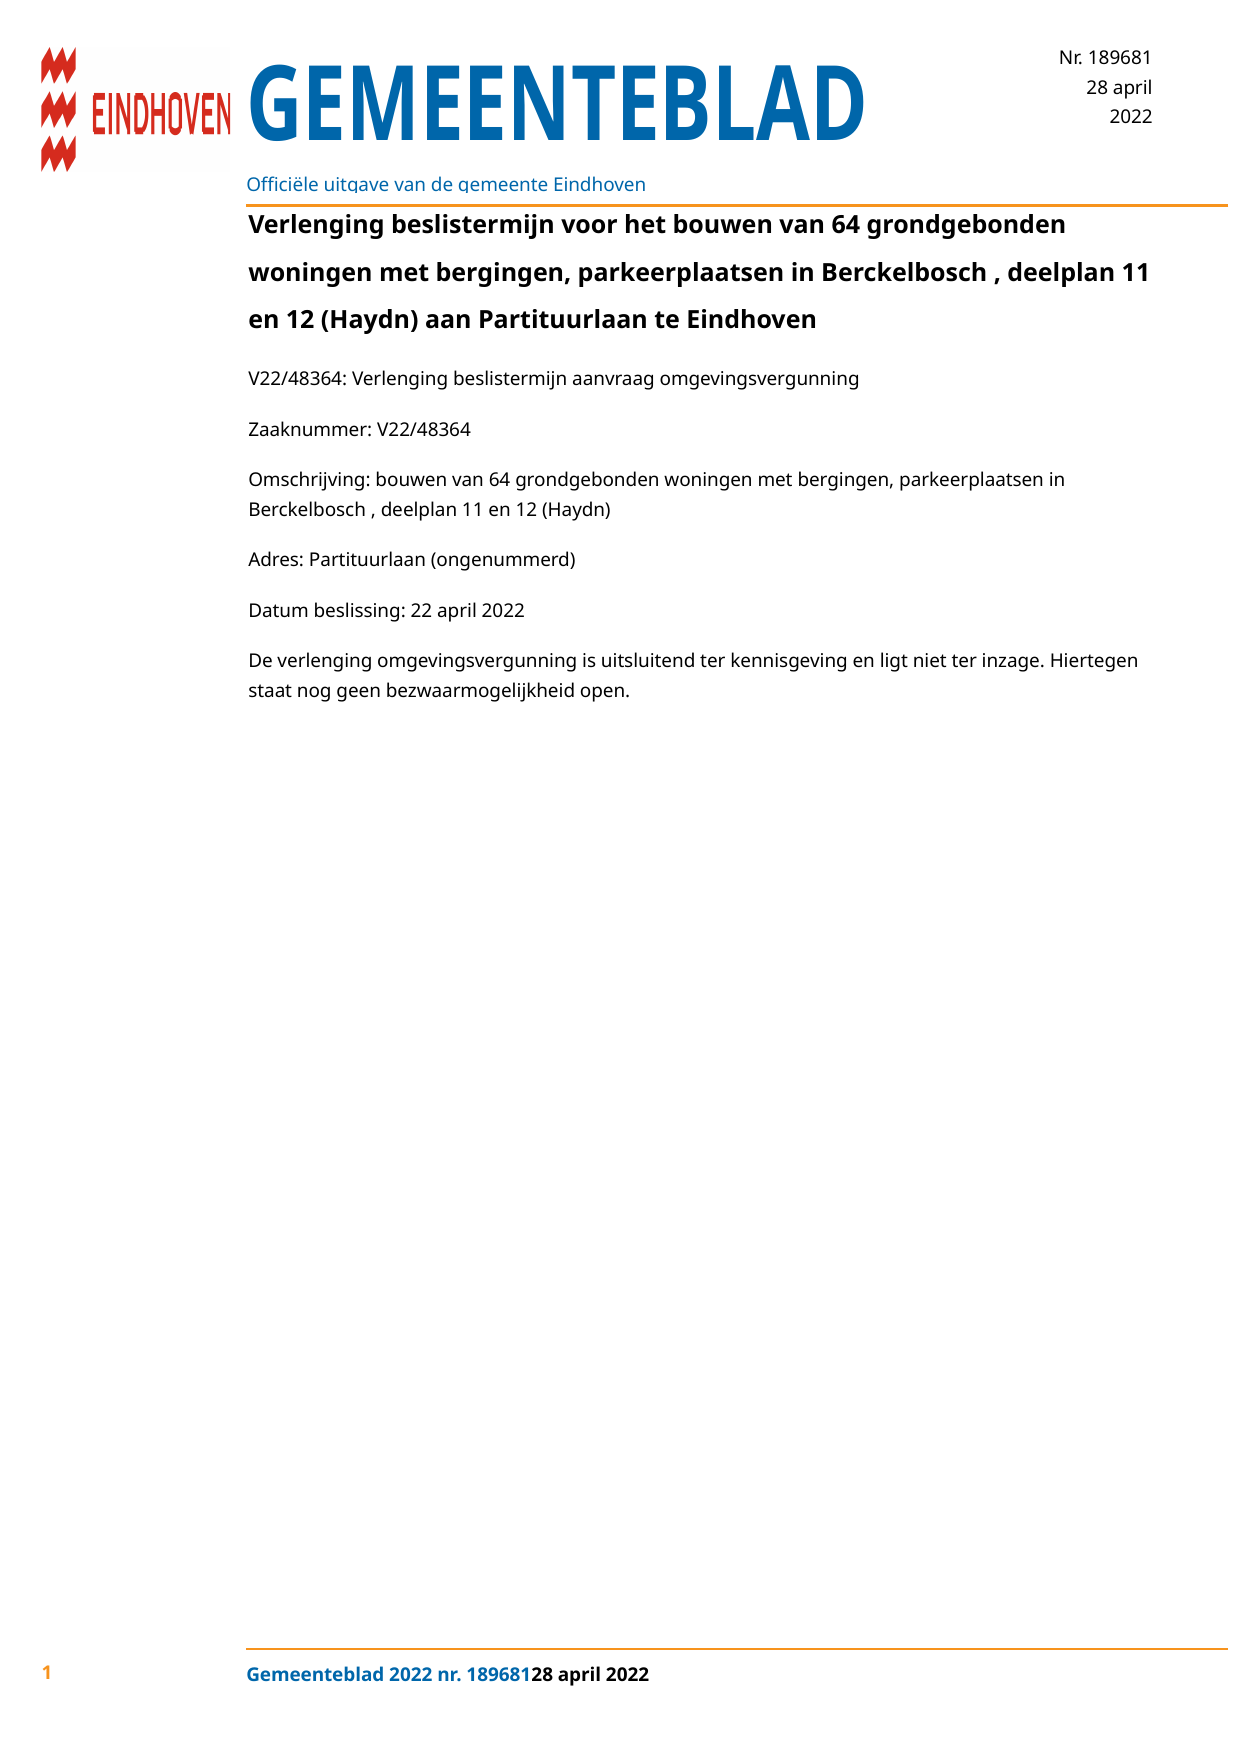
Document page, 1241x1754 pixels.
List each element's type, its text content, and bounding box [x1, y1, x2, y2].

text Verlenging beslistermijn voor het bouwen van 64 grondgebonden woningen met bergingen, parkeerplaatsen in Berckelbosch , deelplan 11 en 12 (Haydn) aan Partituurlaan te Eindhoven [248, 207, 1152, 336]
text Zaaknummer: V22/48364 [248, 416, 1152, 442]
text Datum beslissing: 22 april 2022 [248, 597, 1152, 622]
picture [41, 47, 231, 172]
text V22/48364: Verlenging beslistermijn aanvraag omgevingsvergunning [248, 366, 1152, 391]
text De verlenging omgevingsvergunning is uitsluitend ter kennisgeving en ligt niet ter inzage. Hiertegen staat nog geen bezwaarmogelijkheid open. [248, 647, 1152, 702]
text Omschrijving: bouwen van 64 grondgebonden woningen met bergingen, parkeerplaatsen in Berckelbosch , deelplan 11 en 12 (Haydn) [248, 466, 1152, 522]
text Adres: Partituurlaan (ongenummerd) [248, 546, 1152, 572]
